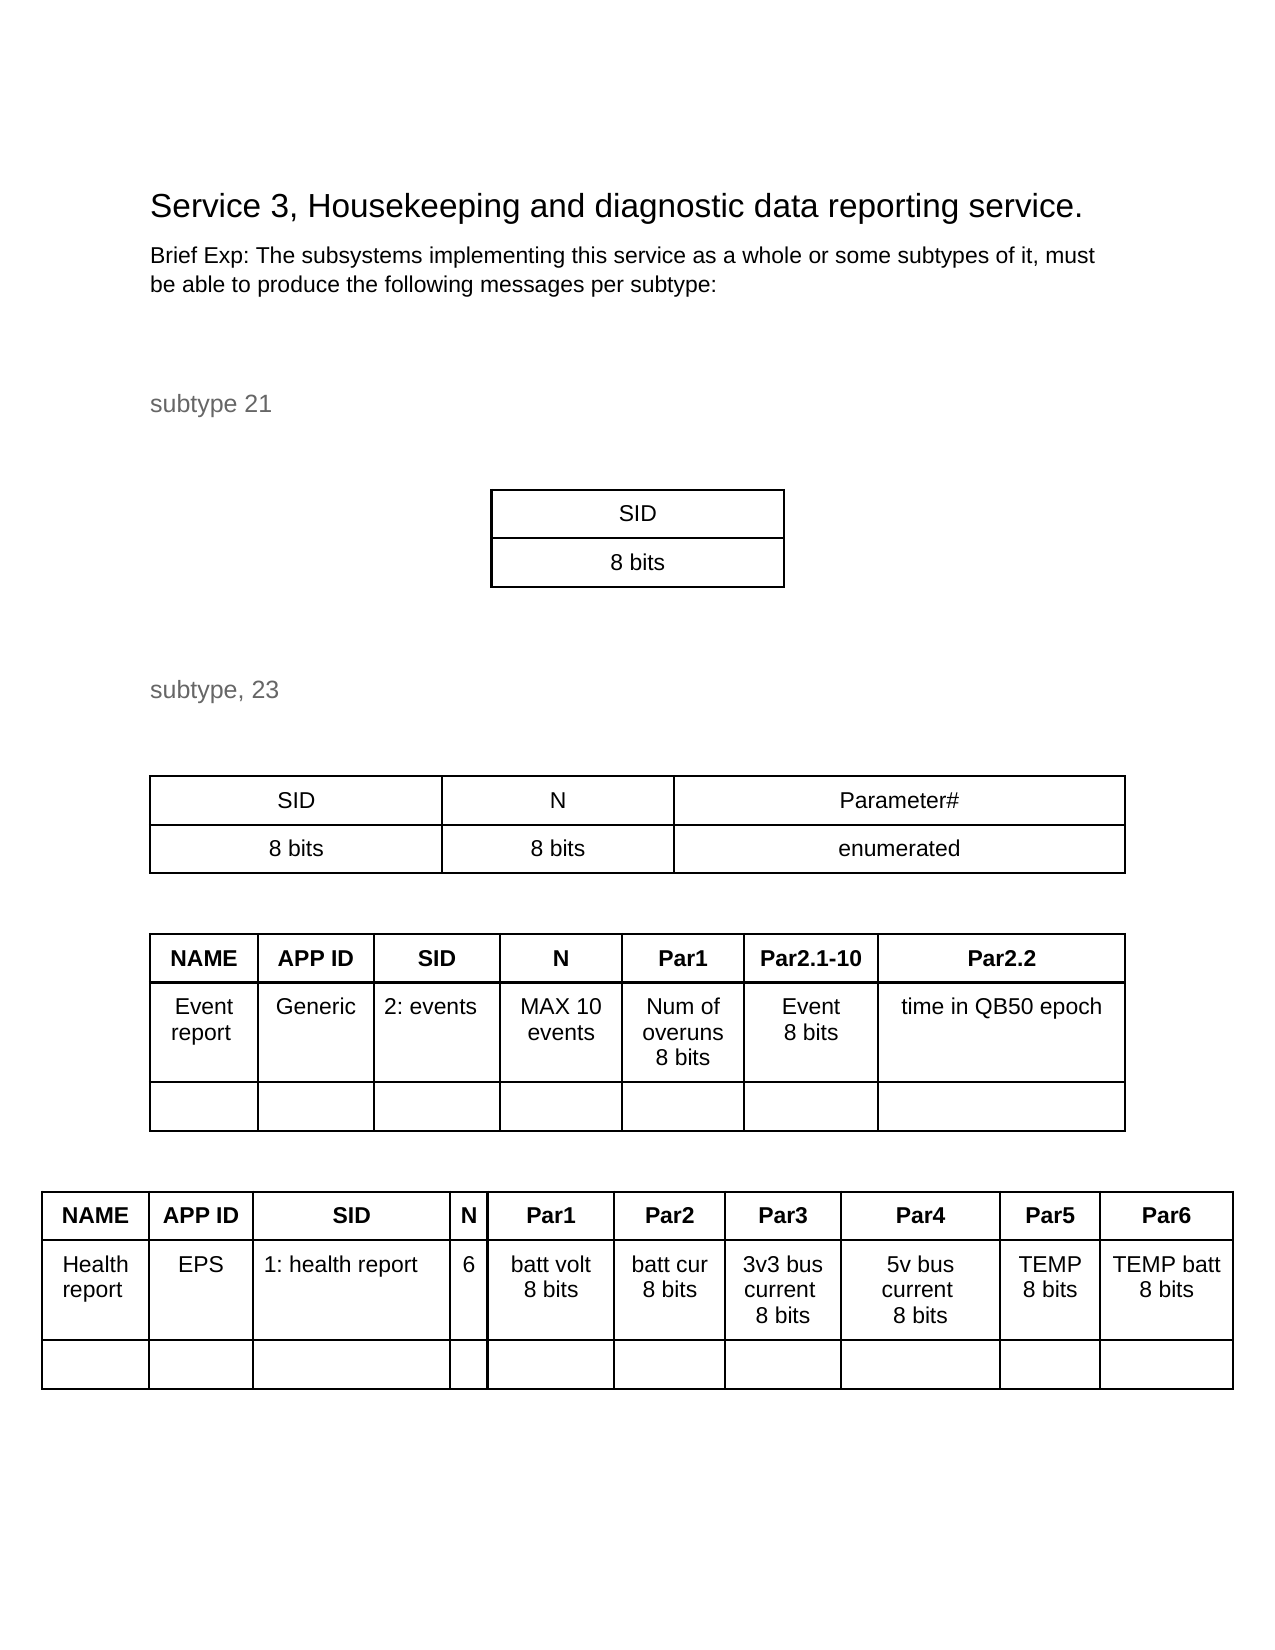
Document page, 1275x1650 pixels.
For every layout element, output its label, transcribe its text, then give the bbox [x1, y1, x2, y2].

table_cell 8 bits [493, 539, 783, 586]
table_header Par6 [1101, 1193, 1232, 1239]
table_cell time in QB50 epoch [879, 984, 1124, 1081]
table_cell 8 bits [443, 826, 673, 872]
table_cell [254, 1341, 449, 1387]
table_header SID [375, 935, 499, 981]
table_header APP ID [150, 1193, 252, 1239]
table_header Par2 [615, 1193, 724, 1239]
table_header SID [254, 1193, 449, 1239]
table_cell [451, 1341, 486, 1387]
table_header Par4 [842, 1193, 999, 1239]
table_cell [879, 1083, 1124, 1130]
table_header N [451, 1193, 486, 1239]
table_cell Event 8 bits [745, 984, 877, 1081]
table_cell [1101, 1341, 1232, 1387]
table_header N [501, 935, 621, 981]
table_header Parameter# [675, 777, 1124, 823]
table_cell 6 [451, 1241, 486, 1339]
table_header N [443, 777, 673, 823]
subtitle Service 3, Housekeeping and diagnostic data reporting service. [150, 187, 1125, 225]
table_cell Event report [151, 984, 257, 1081]
table_cell [151, 1083, 257, 1130]
table_cell [489, 1341, 613, 1387]
table_cell [1001, 1341, 1099, 1387]
table_header Par2.2 [879, 935, 1124, 981]
subtitle subtype, 23 [150, 676, 1125, 704]
table_header Par2.1-10 [745, 935, 877, 981]
table_cell [623, 1083, 743, 1130]
table_cell Generic [259, 984, 373, 1081]
table_cell Health report [43, 1241, 148, 1339]
table_cell [375, 1083, 499, 1130]
text Brief Exp: The subsystems implementing this service as a whole or some subtypes of it, must be able to produce the following messages per subtype: [150, 243, 1125, 298]
table_cell MAX 10 events [501, 984, 621, 1081]
table_cell 3v3 bus current 8 bits [726, 1241, 840, 1339]
table_cell [501, 1083, 621, 1130]
table_cell TEMP 8 bits [1001, 1241, 1099, 1339]
table_cell 5v bus current 8 bits [842, 1241, 999, 1339]
table_cell 1: health report [254, 1241, 449, 1339]
table_header NAME [151, 935, 257, 981]
table_header SID [493, 491, 783, 537]
table_cell EPS [150, 1241, 252, 1339]
table_cell batt cur 8 bits [615, 1241, 724, 1339]
table_cell [43, 1341, 148, 1387]
table_cell 2: events [375, 984, 499, 1081]
table_cell Num of overuns 8 bits [623, 984, 743, 1081]
table_cell [259, 1083, 373, 1130]
table_header SID [151, 777, 441, 823]
subtitle subtype 21 [150, 389, 1125, 417]
table_cell batt volt 8 bits [489, 1241, 613, 1339]
table_cell 8 bits [151, 826, 441, 872]
table_header APP ID [259, 935, 373, 981]
table_cell [726, 1341, 840, 1387]
table_cell [615, 1341, 724, 1387]
table_header Par1 [623, 935, 743, 981]
table_cell TEMP batt 8 bits [1101, 1241, 1232, 1339]
table_header Par3 [726, 1193, 840, 1239]
table_cell enumerated [675, 826, 1124, 872]
table_header Par5 [1001, 1193, 1099, 1239]
table_cell [745, 1083, 877, 1130]
table_cell [842, 1341, 999, 1387]
table_header NAME [43, 1193, 148, 1239]
table_cell [150, 1341, 252, 1387]
table_header Par1 [489, 1193, 613, 1239]
